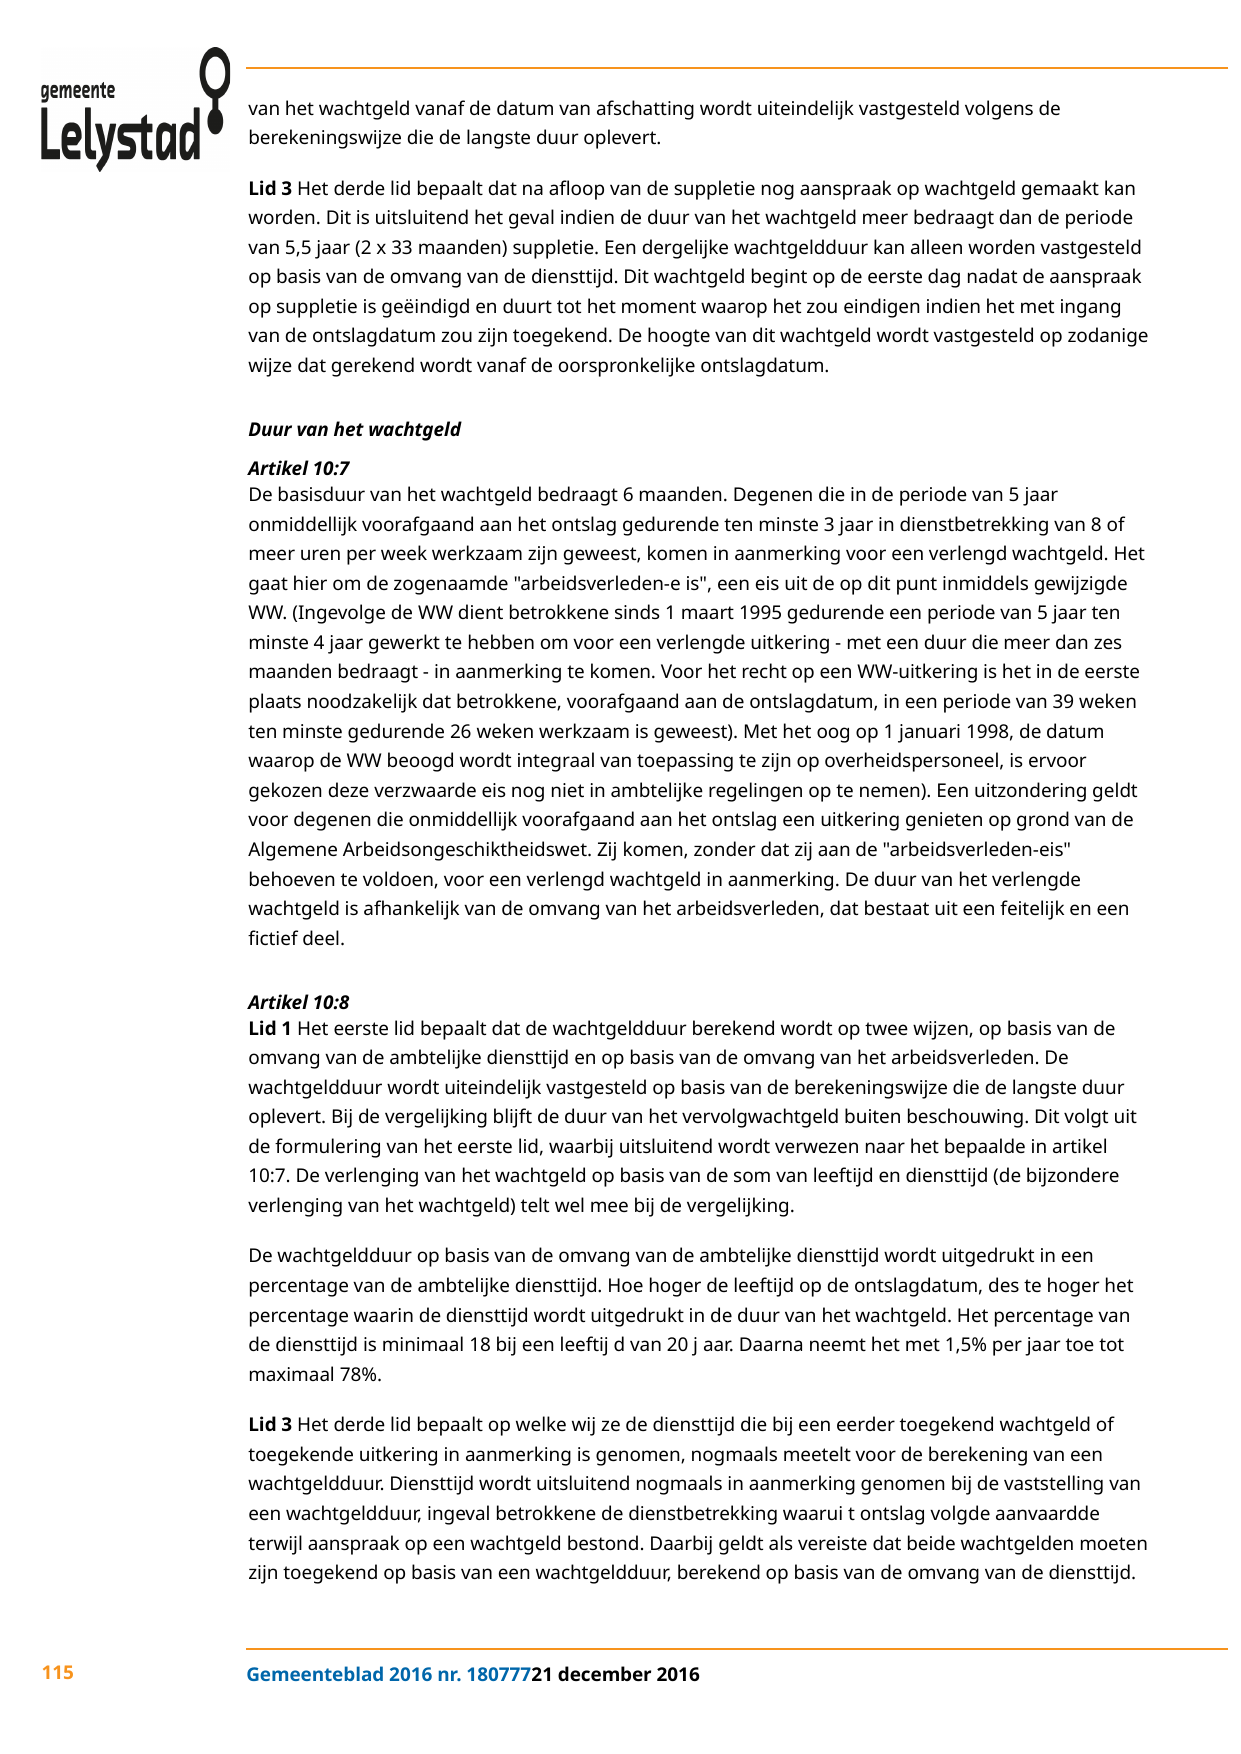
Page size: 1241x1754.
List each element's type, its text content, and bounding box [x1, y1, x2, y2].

text De wachtgeldduur op basis van de omvang van de ambtelijke diensttijd wordt uitgedrukt in een percentage van de ambtelijke diensttijd. Hoe hoger de leeftijd op de ontslagdatum, des te hoger het percentage waarin de diensttijd wordt uitgedrukt in de duur van het wachtgeld. Het percentage van de diensttijd is minimaal 18 bij een leeftij d van 20 j aar. Daarna neemt het met 1,5% per jaar toe tot maximaal 78%. [248, 1243, 1152, 1387]
text Lid 3 Het derde lid bepaalt dat na afloop van de suppletie nog aanspraak op wachtgeld gemaakt kan worden. Dit is uitsluitend het geval indien de duur van het wachtgeld meer bedraagt dan de periode van 5,5 jaar (2 x 33 maanden) suppletie. Een dergelijke wachtgeldduur kan alleen worden vastgesteld op basis van de omvang van de diensttijd. Dit wachtgeld begint op de eerste dag nadat de aanspraak op suppletie is geëindigd en duurt tot het moment waarop het zou eindigen indien het met ingang van de ontslagdatum zou zijn toegekend. De hoogte van dit wachtgeld wordt vastgesteld op zodanige wijze dat gerekend wordt vanaf de oorspronkelijke ontslagdatum. [248, 175, 1152, 378]
text Lid 3 Het derde lid bepaalt op welke wij ze de diensttijd die bij een eerder toegekend wachtgeld of toegekende uitkering in aanmerking is genomen, nogmaals meetelt voor de berekening van een wachtgeldduur. Diensttijd wordt uitsluitend nogmaals in aanmerking genomen bij de vaststelling van een wachtgeldduur, ingeval betrokkene de dienstbetrekking waarui t ontslag volgde aanvaardde terwijl aanspraak op een wachtgeld bestond. Daarbij geldt als vereiste dat beide wachtgelden moeten zijn toegekend op basis van een wachtgeldduur, berekend op basis van de omvang van de diensttijd. [248, 1411, 1152, 1585]
picture [41, 47, 231, 172]
text Lid 1 Het eerste lid bepaalt dat de wachtgeldduur berekend wordt op twee wijzen, op basis van de omvang van de ambtelijke diensttijd en op basis van de omvang van het arbeidsverleden. De wachtgeldduur wordt uiteindelijk vastgesteld op basis van de berekeningswijze die de langste duur oplevert. Bij de vergelijking blijft de duur van het vervolgwachtgeld buiten beschouwing. Dit volgt uit de formulering van het eerste lid, waarbij uitsluitend wordt verwezen naar het bepaalde in artikel 10:7. De verlenging van het wachtgeld op basis van de som van leeftijd en diensttijd (de bijzondere verlenging van het wachtgeld) telt wel mee bij de vergelijking. [248, 1015, 1152, 1218]
text van het wachtgeld vanaf de datum van afschatting wordt uiteindelijk vastgesteld volgens de berekeningswijze die de langste duur oplevert. [248, 95, 1152, 150]
text Artikel 10:8 [248, 989, 1152, 1015]
text Duur van het wachtgeld [248, 416, 1152, 442]
text Artikel 10:7 [248, 456, 1152, 481]
text De basisduur van het wachtgeld bedraagt 6 maanden. Degenen die in de periode van 5 jaar onmiddellijk voorafgaand aan het ontslag gedurende ten minste 3 jaar in dienstbetrekking van 8 of meer uren per week werkzaam zijn geweest, komen in aanmerking voor een verlengd wachtgeld. Het gaat hier om de zogenaamde "arbeidsverleden-e is", een eis uit de op dit punt inmiddels gewijzigde WW. (Ingevolge de WW dient betrokkene sinds 1 maart 1995 gedurende een periode van 5 jaar ten minste 4 jaar gewerkt te hebben om voor een verlengde uitkering - met een duur die meer dan zes maanden bedraagt - in aanmerking te komen. Voor het recht op een WW-uitkering is het in de eerste plaats noodzakelijk dat betrokkene, voorafgaand aan de ontslagdatum, in een periode van 39 weken ten minste gedurende 26 weken werkzaam is geweest). Met het oog op 1 januari 1998, de datum waarop de WW beoogd wordt integraal van toepassing te zijn op overheidspersoneel, is ervoor gekozen deze verzwaarde eis nog niet in ambtelijke regelingen op te nemen). Een uitzondering geldt voor degenen die onmiddellijk voorafgaand aan het ontslag een uitkering genieten op grond van de Algemene Arbeidsongeschiktheidswet. Zij komen, zonder dat zij aan de "arbeidsverleden-eis" behoeven te voldoen, voor een verlengd wachtgeld in aanmerking. De duur van het verlengde wachtgeld is afhankelijk van de omvang van het arbeidsverleden, dat bestaat uit een feitelijk en een fictief deel. [248, 481, 1152, 951]
